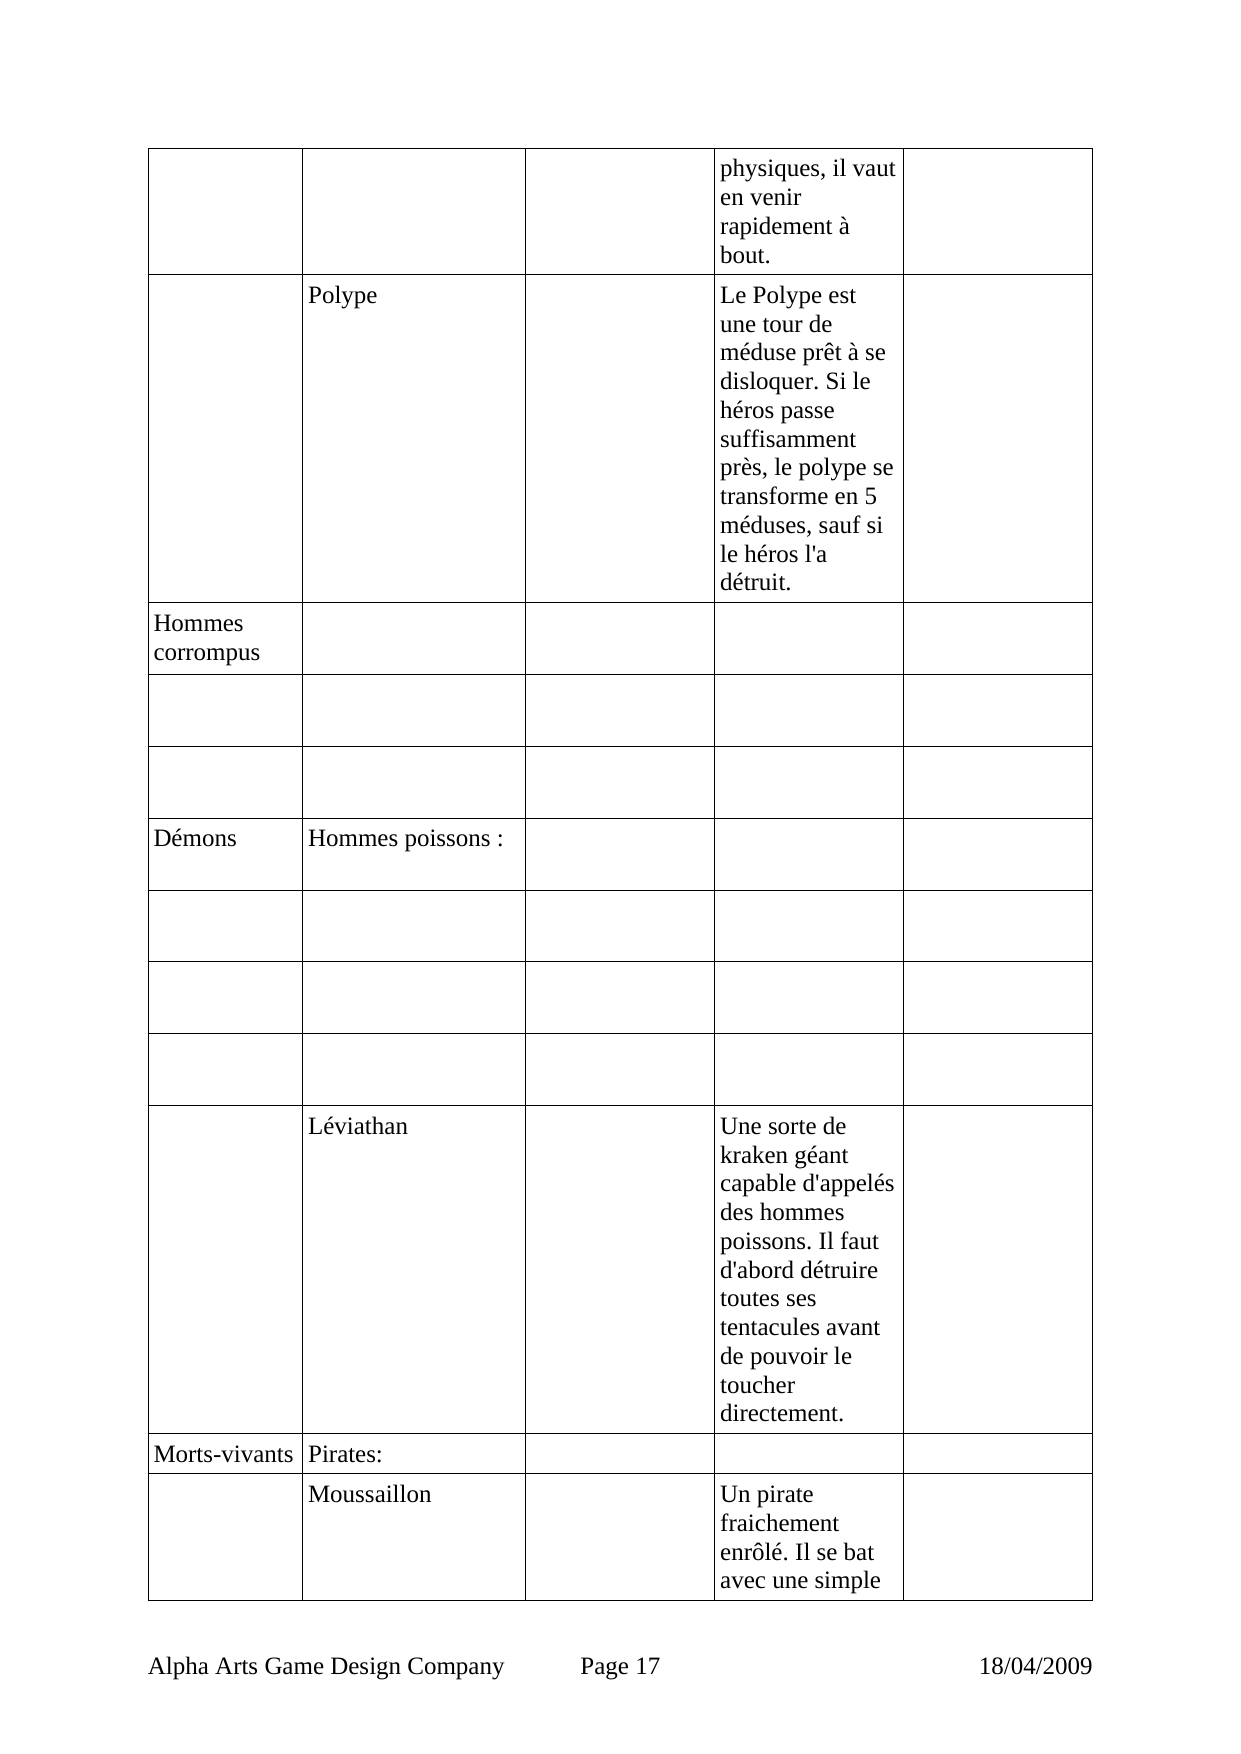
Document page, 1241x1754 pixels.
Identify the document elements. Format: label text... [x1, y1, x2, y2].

table_cell [715, 675, 903, 746]
table_cell [904, 603, 1092, 674]
table_cell Pirates: [303, 1434, 525, 1473]
table_cell [904, 747, 1092, 818]
table_cell [149, 149, 302, 274]
table_cell [526, 962, 714, 1033]
table_cell [904, 275, 1092, 602]
table_cell [526, 1106, 714, 1433]
table_cell [715, 1434, 903, 1473]
table_cell Hommes poissons : [303, 819, 525, 889]
table_cell [715, 1034, 903, 1105]
table_cell Le Polype est une tour de méduse prêt à se disloquer. Si le héros passe suffisamment près, le polype se transforme en 5 méduses, sauf si le héros l'a détruit. [715, 275, 903, 602]
table_cell Hommes corrompus [149, 603, 302, 674]
table_cell [149, 675, 302, 746]
table_cell [526, 1034, 714, 1105]
table_cell [526, 891, 714, 961]
table_cell Morts-vivants [149, 1434, 302, 1473]
table_cell [149, 962, 302, 1033]
table_cell [303, 675, 525, 746]
table_cell [303, 891, 525, 961]
table_cell [904, 962, 1092, 1033]
table_cell physiques, il vaut en venir rapidement à bout. [715, 149, 903, 274]
table_cell [904, 675, 1092, 746]
table_cell [904, 1474, 1092, 1600]
table_cell [303, 747, 525, 818]
table_cell Une sorte de kraken géant capable d'appelés des hommes poissons. Il faut d'abord détruire toutes ses tentacules avant de pouvoir le toucher directement. [715, 1106, 903, 1433]
table_cell Léviathan [303, 1106, 525, 1433]
table_cell [526, 275, 714, 602]
table_cell Moussaillon [303, 1474, 525, 1600]
table_cell [526, 747, 714, 818]
table_cell [904, 1434, 1092, 1473]
table_cell [149, 891, 302, 961]
table_cell [904, 891, 1092, 961]
table_cell Polype [303, 275, 525, 602]
table_cell [149, 1474, 302, 1600]
table_cell [149, 275, 302, 602]
table_cell [526, 603, 714, 674]
table_cell [715, 962, 903, 1033]
table_cell Un pirate fraichement enrôlé. Il se bat avec une simple [715, 1474, 903, 1600]
table_cell [526, 819, 714, 889]
table_cell [904, 149, 1092, 274]
table_cell [526, 1474, 714, 1600]
table_cell [149, 1034, 302, 1105]
table_cell Démons [149, 819, 302, 889]
table_cell [904, 819, 1092, 889]
table_cell [526, 1434, 714, 1473]
table_cell [526, 149, 714, 274]
table_cell [526, 675, 714, 746]
table_cell [303, 603, 525, 674]
table_cell [715, 891, 903, 961]
table_cell [149, 747, 302, 818]
table_cell [904, 1106, 1092, 1433]
table_cell [303, 962, 525, 1033]
table_cell [149, 1106, 302, 1433]
table_cell [303, 149, 525, 274]
table_cell [303, 1034, 525, 1105]
table_cell [715, 747, 903, 818]
table_cell [715, 819, 903, 889]
table_cell [715, 603, 903, 674]
table_cell [904, 1034, 1092, 1105]
